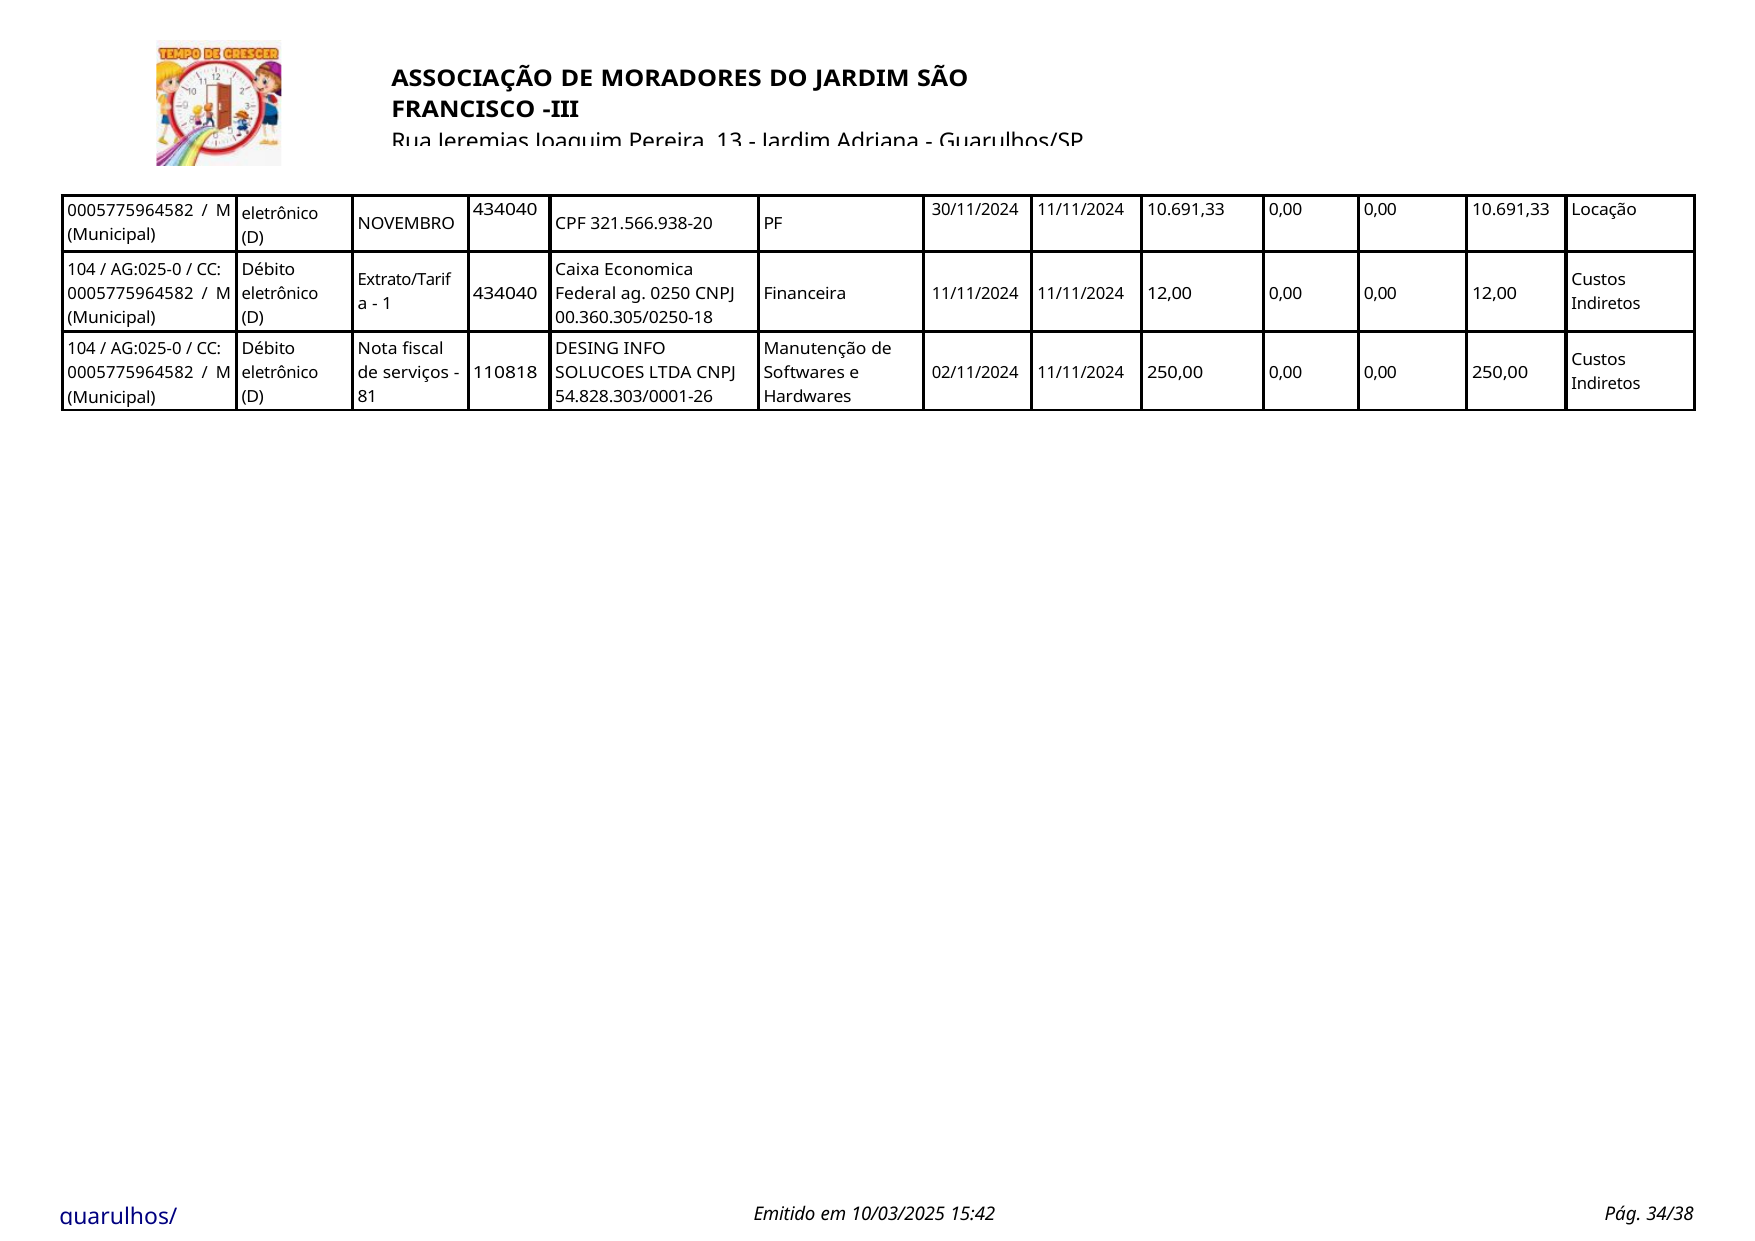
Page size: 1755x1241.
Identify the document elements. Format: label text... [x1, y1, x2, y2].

table_cell DESING INFO SOLUCOES LTDA CNPJ 54.828.303/0001-26 [552, 333, 757, 409]
table_cell Manutenção de Softwares e Hardwares [760, 333, 922, 409]
table_cell - NOVEMBRO [354, 197, 467, 250]
table_cell 0005775964582 / M (Municipal) [64, 197, 235, 250]
table_cell 0,00 [1265, 333, 1357, 409]
table_cell 0,00 [1360, 333, 1465, 409]
table_cell 11/11/2024 [1033, 197, 1140, 250]
table_cell 02/11/2024 [925, 333, 1030, 409]
table_cell eletrônico (D) [238, 197, 351, 250]
table_cell 250,00 [1468, 333, 1564, 409]
table_cell 110818 [470, 333, 548, 409]
table_cell Débito eletrônico (D) [238, 253, 351, 329]
table_cell 12,00 [1468, 253, 1564, 329]
table_cell 434040 [470, 197, 548, 250]
table_cell Nota ﬁscal de serviços - 81 [354, 333, 467, 409]
table_cell 11/11/2024 [1033, 333, 1140, 409]
table_cell Custos Indiretos [1568, 253, 1693, 329]
table_cell 0,00 [1360, 253, 1465, 329]
table_cell CPF 321.566.938-20 [552, 197, 757, 250]
table_cell Locação [1568, 197, 1693, 250]
table_cell PF [760, 197, 922, 250]
table_cell 104 / AG:025-0 / CC: 0005775964582 / M (Municipal) [64, 253, 235, 329]
table_cell 30/11/2024 [925, 197, 1030, 250]
table_cell Débito eletrônico (D) [238, 333, 351, 409]
table_cell 11/11/2024 [925, 253, 1030, 329]
table_cell Caixa Economica Federal ag. 0250 CNPJ 00.360.305/0250-18 [552, 253, 757, 329]
table_cell 0,00 [1265, 197, 1357, 250]
table_cell 10.691,33 [1143, 197, 1262, 250]
table_cell Financeira [760, 253, 922, 329]
table_cell 12,00 [1143, 253, 1262, 329]
table_cell Custos Indiretos [1568, 333, 1693, 409]
table_cell 434040 [470, 253, 548, 329]
table_cell 250,00 [1143, 333, 1262, 409]
table_cell 11/11/2024 [1033, 253, 1140, 329]
table_cell 0,00 [1360, 197, 1465, 250]
table_cell 0,00 [1265, 253, 1357, 329]
table_cell 104 / AG:025-0 / CC: 0005775964582 / M (Municipal) [64, 333, 235, 409]
table_cell 10.691,33 [1468, 197, 1564, 250]
table_cell Extrato/Tarif a - 1 [354, 253, 467, 329]
